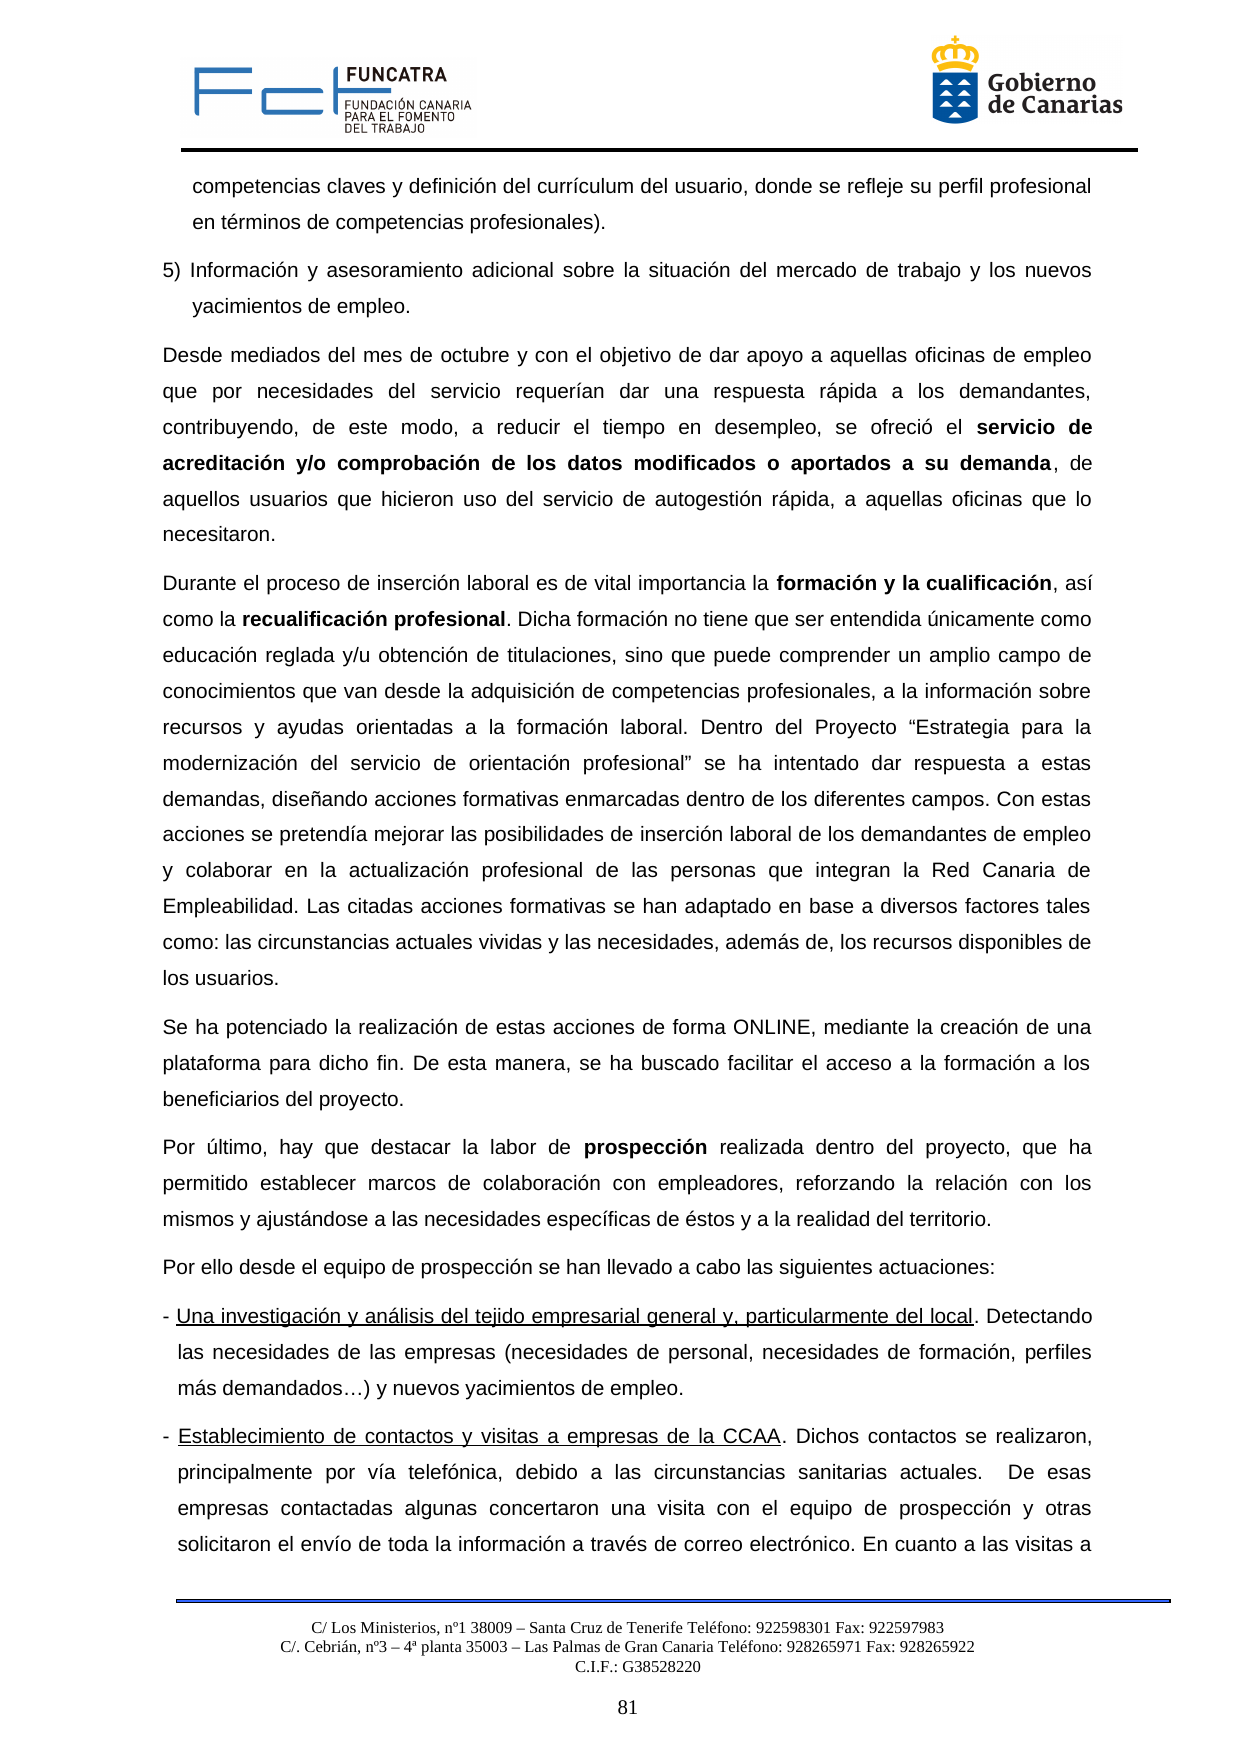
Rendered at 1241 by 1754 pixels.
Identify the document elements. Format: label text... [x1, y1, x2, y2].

text - Una investigación y análisis del tejido empresarial general y, particularmente del local. Detectando las necesidades de las empresas (necesidades de personal, necesidades de formación, perfiles más demandados…) y nuevos yacimientos de empleo. [162, 1303, 1093, 1399]
text Por último, hay que destacar la labor de prospección realizada dentro del proyecto, que ha permitido establecer marcos de colaboración con empleadores, reforzando la relación con los mismos y ajustándose a las necesidades específicas de éstos y a la realidad del territorio. [162, 1135, 1093, 1231]
text competencias claves y definición del currículum del usuario, donde se refleje su perfil profesional en términos de competencias profesionales). [162, 174, 1093, 234]
picture [180, 57, 477, 138]
text Por ello desde el equipo de prospección se han llevado a cabo las siguientes actuaciones: [162, 1255, 1093, 1279]
text Desde mediados del mes de octubre y con el objetivo de dar apoyo a aquellas oficinas de empleo que por necesidades del servicio requerían dar una respuesta rápida a los demandantes, contribuyendo, de este modo, a reducir el tiempo en desempleo, se ofreció el servicio de acreditación y/o comprobación de los datos modificados o aportados a su demanda, de aquellos usuarios que hicieron uso del servicio de autogestión rápida, a aquellas oficinas que lo necesitaron. [162, 343, 1093, 546]
text 5) Información y asesoramiento adicional sobre la situación del mercado de trabajo y los nuevos yacimientos de empleo. [162, 258, 1093, 318]
text Durante el proceso de inserción laboral es de vital importancia la formación y la cualificación, así como la recualificación profesional. Dicha formación no tiene que ser entendida únicamente como educación reglada y/u obtención de titulaciones, sino que puede comprender un amplio campo de conocimientos que van desde la adquisición de competencias profesionales, a la información sobre recursos y ayudas orientadas a la formación laboral. Dentro del Proyecto “Estrategia para la modernización del servicio de orientación profesional” se ha intentado dar respuesta a estas demandas, diseñando acciones formativas enmarcadas dentro de los diferentes campos. Con estas acciones se pretendía mejorar las posibilidades de inserción laboral de los demandantes de empleo y colaborar en la actualización profesional de las personas que integran la Red Canaria de Empleabilidad. Las citadas acciones formativas se han adaptado en base a diversos factores tales como: las circunstancias actuales vividas y las necesidades, además de, los recursos disponibles de los usuarios. [162, 571, 1093, 990]
text Se ha potenciado la realización de estas acciones de forma ONLINE, mediante la creación de una plataforma para dicho fin. De esta manera, se ha buscado facilitar el acceso a la formación a los beneficiarios del proyecto. [162, 1014, 1093, 1110]
picture [931, 35, 1123, 124]
text - Establecimiento de contactos y visitas a empresas de la CCAA. Dichos contactos se realizaron, principalmente por vía telefónica, debido a las circunstancias sanitarias actuales. De esas empresas contactadas algunas concertaron una visita con el equipo de prospección y otras solicitaron el envío de toda la información a través de correo electrónico. En cuanto a las visitas a [162, 1424, 1093, 1556]
